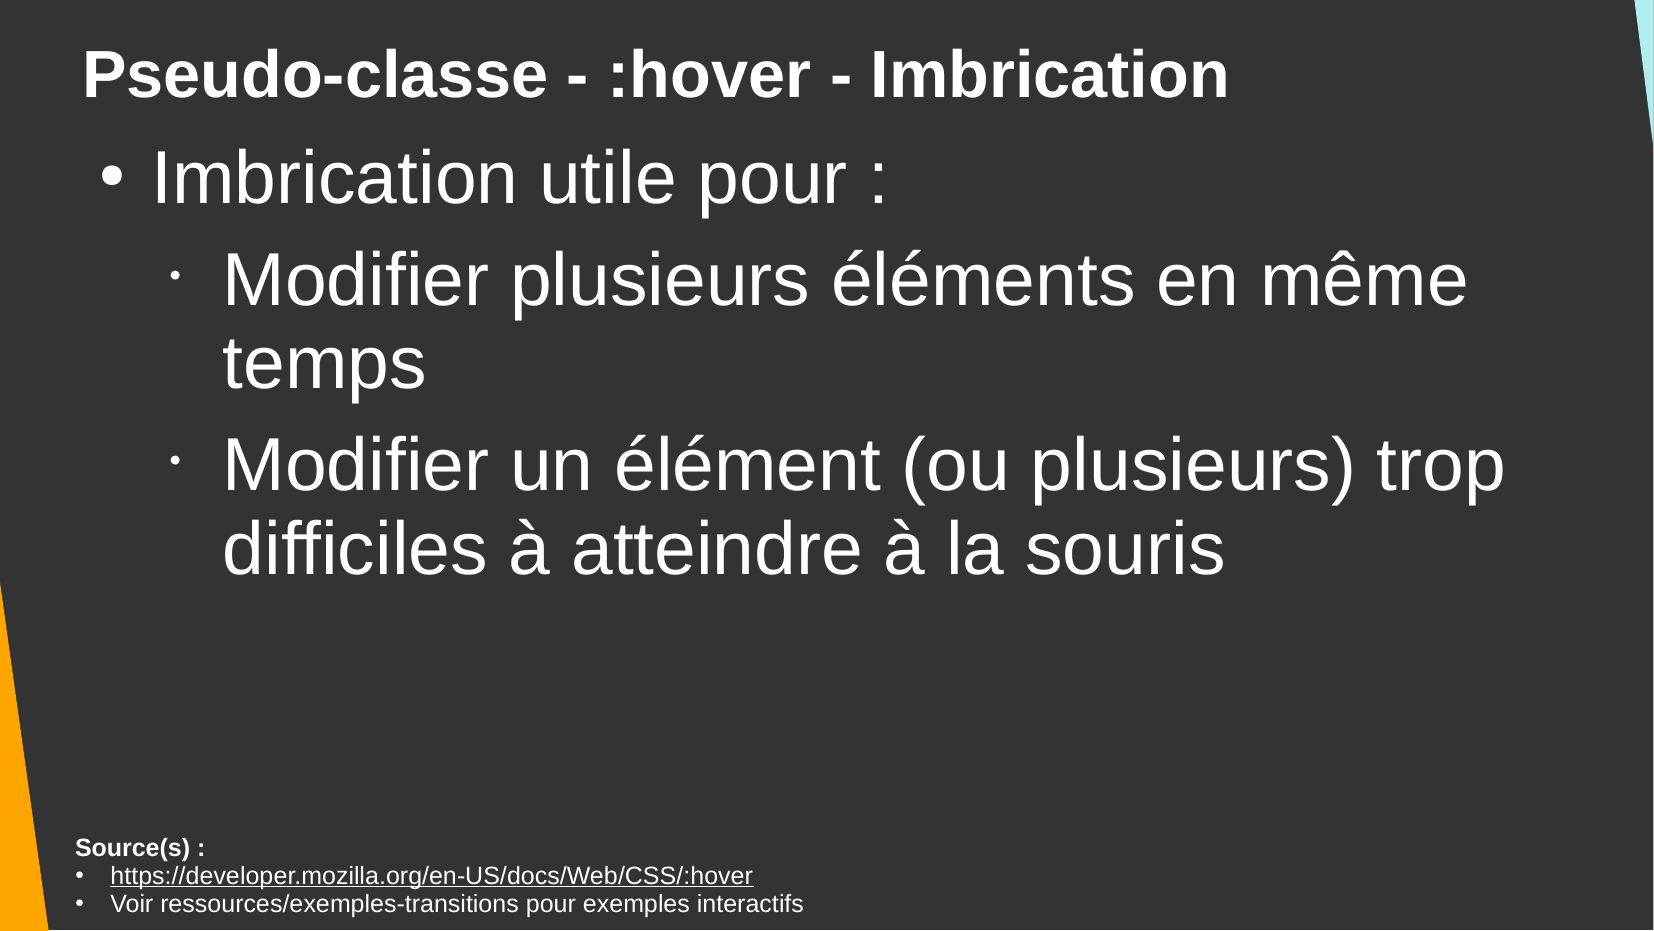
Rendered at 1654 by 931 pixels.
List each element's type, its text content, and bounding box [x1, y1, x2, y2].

list Imbrication utile pour : Modifier plusieurs éléments en même temps Modifier un élément (ou plusieurs) trop difficiles à atteindre à la souris [80, 135, 1620, 626]
title Pseudo-classe - :hover - Imbrication [82, 37, 1571, 114]
text_box Source(s) : https://developer.mozilla.org/en-US/docs/Web/CSS/:hover Voir ressources/exemples-transitions pour exemples interactifs [60, 826, 1546, 926]
text_box [0, 582, 49, 931]
text_box [1634, 0, 1654, 153]
